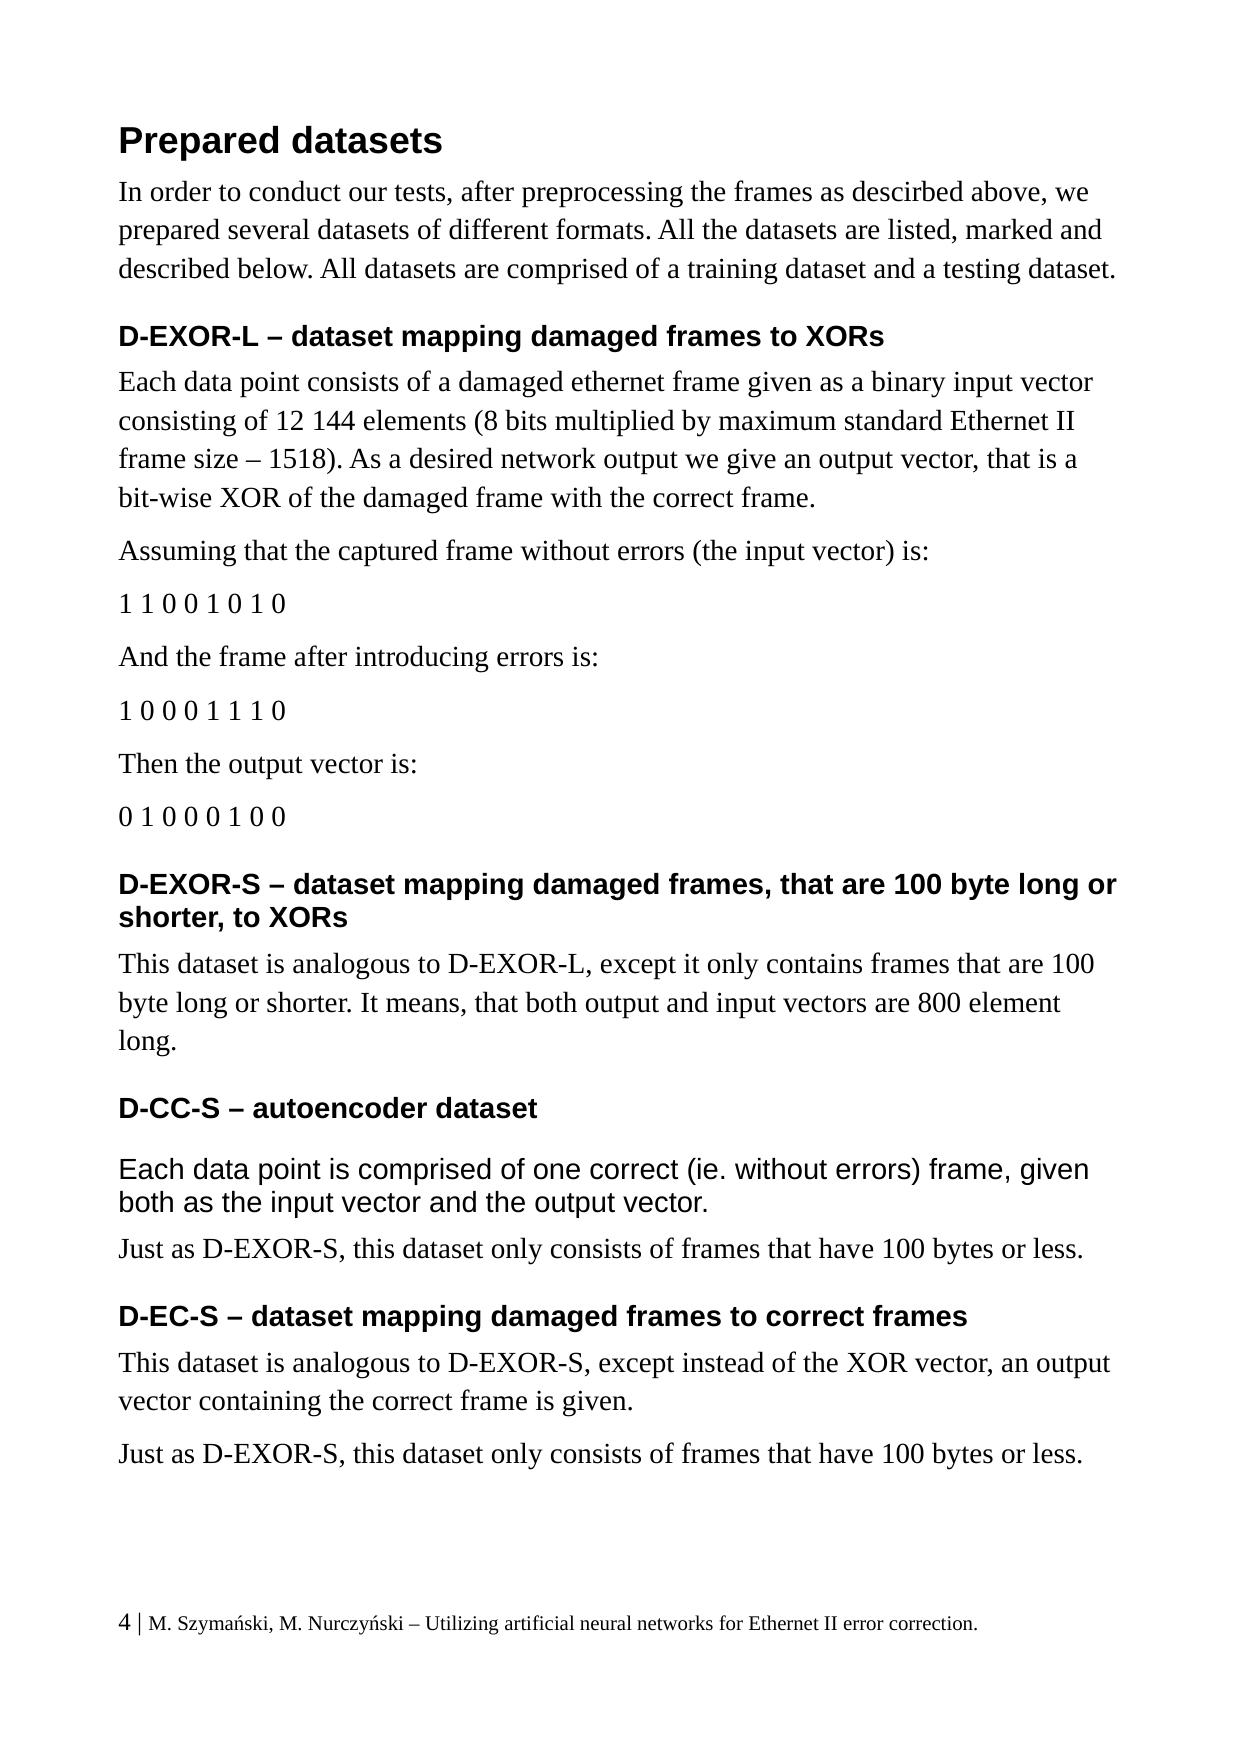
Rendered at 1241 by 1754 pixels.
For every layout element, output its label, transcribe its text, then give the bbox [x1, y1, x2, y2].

subtitle D-CC-S – autoencoder dataset [118, 1091, 1122, 1124]
text This dataset is analogous to D-EXOR-S, except instead of the XOR vector, an output vector containing the correct frame is given. [118, 1345, 1122, 1417]
text 1 1 0 0 1 0 1 0 [118, 586, 1122, 620]
text 0 1 0 0 0 1 0 0 [118, 799, 1122, 832]
text Just as D-EXOR-S, this dataset only consists of frames that have 100 bytes or less. [118, 1437, 1122, 1470]
text In order to conduct our tests, after preprocessing the frames as descirbed above, we prepared several datasets of different formats. All the datasets are listed, marked and described below. All datasets are comprised of a training dataset and a testing dataset. [118, 174, 1122, 284]
text Assuming that the captured frame without errors (the input vector) is: [118, 533, 1122, 567]
text 1 0 0 0 1 1 1 0 [118, 693, 1122, 726]
subtitle D-EXOR-S – dataset mapping damaged frames, that are 100 byte long or shorter, to XORs [118, 867, 1122, 934]
text This dataset is analogous to D-EXOR-L, except it only contains frames that are 100 byte long or shorter. It means, that both output and input vectors are 800 element long. [118, 946, 1122, 1057]
text Then the output vector is: [118, 746, 1122, 779]
text Each data point consists of a damaged ethernet frame given as a binary input vector consisting of 12 144 elements (8 bits multiplied by maximum standard Ethernet II frame size – 1518). As a desired network output we give an output vector, that is a bit-wise XOR of the damaged frame with the correct frame. [118, 364, 1122, 514]
text Just as D-EXOR-S, this dataset only consists of frames that have 100 bytes or less. [118, 1231, 1122, 1265]
text And the frame after introducing errors is: [118, 639, 1122, 673]
subtitle D-EXOR-L – dataset mapping damaged frames to XORs [118, 318, 1122, 352]
subtitle Each data point is comprised of one correct (ie. without errors) frame, given both as the input vector and the output vector. [118, 1152, 1122, 1219]
subtitle D-EC-S – dataset mapping damaged frames to correct frames [118, 1299, 1122, 1332]
subtitle Prepared datasets [118, 118, 1122, 161]
